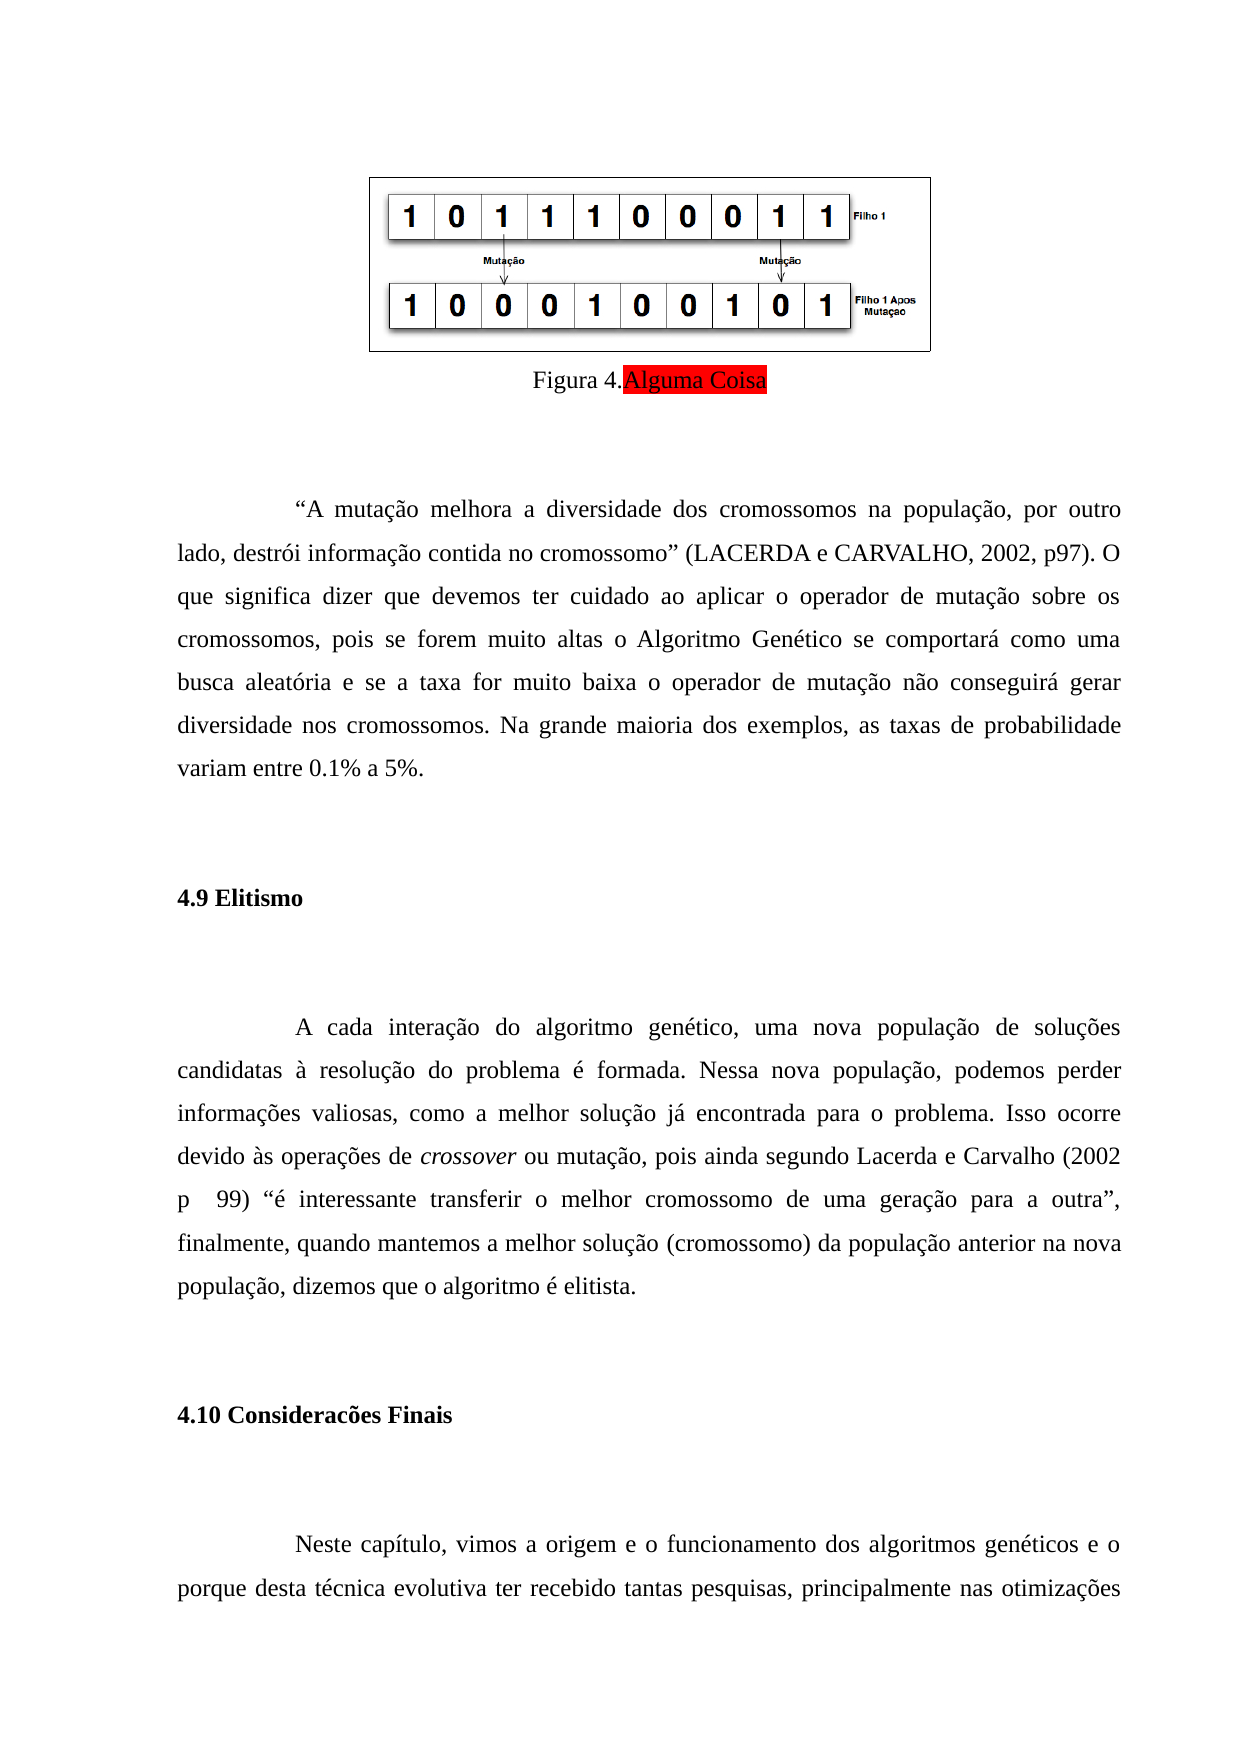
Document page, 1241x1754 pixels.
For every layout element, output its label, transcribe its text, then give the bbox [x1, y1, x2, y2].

text Neste capítulo, vimos a origem e o funcionamento dos algoritmos genéticos e o porque desta técnica evolutiva ter recebido tantas pesquisas, principalmente nas otimizações [177, 1529, 1122, 1601]
picture [371, 180, 928, 348]
text 4.9 Elitismo [177, 883, 1122, 911]
text Figura 4.Alguma Coisa [177, 348, 1122, 394]
text 4.10 Consideracões Finais [177, 1400, 1122, 1429]
text “A mutação melhora a diversidade dos cromossomos na população, por outro lado, destrói informação contida no cromossomo” (LACERDA e CARVALHO, 2002, p97). O que significa dizer que devemos ter cuidado ao aplicar o operador de mutação sobre os cromossomos, pois se forem muito altas o Algoritmo Genético se comportará como uma busca aleatória e se a taxa for muito baixa o operador de mutação não conseguirá gerar diversidade nos cromossomos. Na grande maioria dos exemplos, as taxas de probabilidade variam entre 0.1% a 5%. [177, 494, 1122, 782]
text A cada interação do algoritmo genético, uma nova população de soluções candidatas à resolução do problema é formada. Nessa nova população, podemos perder informações valiosas, como a melhor solução já encontrada para o problema. Isso ocorre devido às operações de crossover ou mutação, pois ainda segundo Lacerda e Carvalho (2002 p 99) “é interessante transferir o melhor cromossomo de uma geração para a outra”, finalmente, quando mantemos a melhor solução (cromossomo) da população anterior na nova população, dizemos que o algoritmo é elitista. [177, 1012, 1122, 1299]
